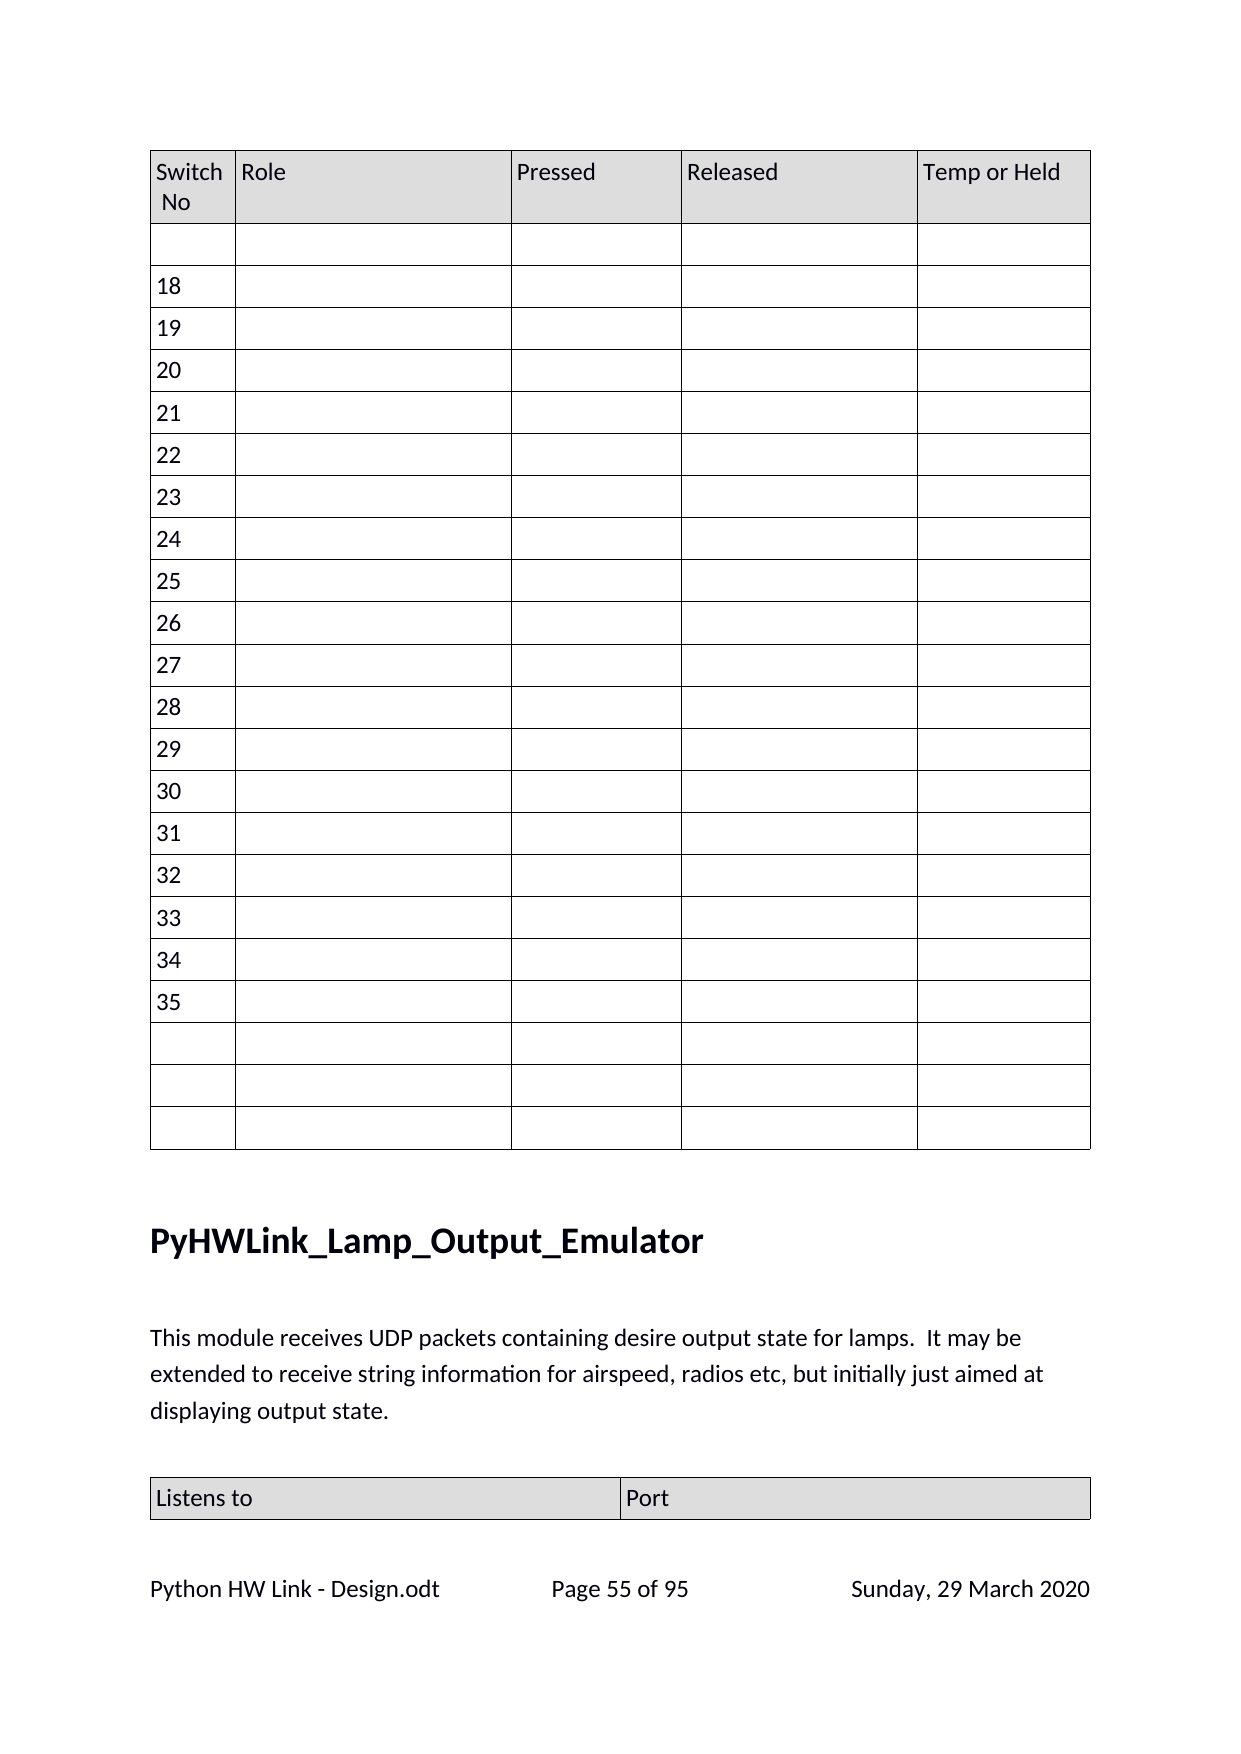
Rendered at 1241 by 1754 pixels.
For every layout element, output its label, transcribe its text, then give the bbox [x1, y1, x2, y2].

table_cell [918, 308, 1090, 349]
table_cell [682, 560, 917, 601]
table_cell [512, 687, 681, 728]
table_cell [918, 981, 1090, 1022]
table_cell [918, 350, 1090, 391]
table_cell [236, 350, 511, 391]
table_cell 33 [151, 897, 235, 938]
table_cell [682, 476, 917, 517]
table_cell [918, 771, 1090, 812]
table_cell [682, 897, 917, 938]
table_cell [682, 392, 917, 433]
table_cell [682, 434, 917, 475]
table_cell 29 [151, 729, 235, 770]
table_cell [918, 476, 1090, 517]
table_cell [236, 771, 511, 812]
table_cell [151, 224, 235, 265]
table_cell 24 [151, 518, 235, 559]
table_header Port [621, 1478, 1090, 1519]
table_cell [512, 392, 681, 433]
table_cell [682, 687, 917, 728]
table_cell [236, 1023, 511, 1064]
table_cell 31 [151, 813, 235, 854]
table_header Pressed [512, 151, 681, 223]
table_cell [918, 392, 1090, 433]
table_cell [682, 1107, 917, 1148]
table_header Released [682, 151, 917, 223]
table_cell [682, 1065, 917, 1106]
table_cell [236, 1065, 511, 1106]
table_cell [236, 602, 511, 643]
table_cell 34 [151, 939, 235, 980]
table_cell [682, 308, 917, 349]
table_cell [512, 560, 681, 601]
table_cell [236, 687, 511, 728]
table_cell [236, 266, 511, 307]
table_cell 21 [151, 392, 235, 433]
table_cell 25 [151, 560, 235, 601]
table_cell [236, 434, 511, 475]
table_cell [512, 350, 681, 391]
table_cell [918, 266, 1090, 307]
table_cell [512, 1065, 681, 1106]
table_cell [512, 308, 681, 349]
table_cell [236, 476, 511, 517]
table_cell 27 [151, 645, 235, 686]
table_cell [918, 687, 1090, 728]
table_cell [512, 813, 681, 854]
table_cell [918, 1107, 1090, 1148]
table_cell [512, 1023, 681, 1064]
table_cell [682, 981, 917, 1022]
table_cell [512, 224, 681, 265]
table_cell [512, 897, 681, 938]
table_cell [682, 939, 917, 980]
table_cell [236, 1107, 511, 1148]
table_cell [918, 813, 1090, 854]
table_cell [918, 855, 1090, 896]
table_cell [918, 224, 1090, 265]
table_cell 20 [151, 350, 235, 391]
table_cell [512, 266, 681, 307]
table_cell [512, 518, 681, 559]
table_header Role [236, 151, 511, 223]
table_cell 22 [151, 434, 235, 475]
table_header Temp or Held [918, 151, 1090, 223]
table_cell [918, 560, 1090, 601]
subtitle PyHWLink_Lamp_Output_Emulator [150, 1217, 1090, 1262]
text This module receives UDP packets containing desire output state for lamps. It may be extended to receive string information for airspeed, radios etc, but initially just aimed at displaying output state. [150, 1322, 1090, 1426]
table_cell [512, 645, 681, 686]
table_cell [918, 897, 1090, 938]
table_cell [151, 1107, 235, 1148]
table_cell [918, 434, 1090, 475]
table_cell [918, 1023, 1090, 1064]
table_cell [682, 1023, 917, 1064]
table_cell [236, 939, 511, 980]
table_cell 35 [151, 981, 235, 1022]
table_cell [682, 350, 917, 391]
table_cell [918, 645, 1090, 686]
table_cell [236, 855, 511, 896]
table_cell [512, 939, 681, 980]
table_cell [918, 518, 1090, 559]
table_cell [918, 729, 1090, 770]
table_cell [236, 308, 511, 349]
table_cell [236, 813, 511, 854]
table_cell [918, 1065, 1090, 1106]
table_cell [918, 602, 1090, 643]
table_cell [236, 981, 511, 1022]
table_cell [682, 645, 917, 686]
table_cell [682, 813, 917, 854]
table_cell 18 [151, 266, 235, 307]
table_cell [236, 560, 511, 601]
table_cell [682, 602, 917, 643]
table_cell 23 [151, 476, 235, 517]
table_cell [682, 855, 917, 896]
table_cell [512, 729, 681, 770]
table_cell [236, 897, 511, 938]
table_cell 19 [151, 308, 235, 349]
table_cell [236, 224, 511, 265]
table_cell [918, 939, 1090, 980]
table_cell [682, 518, 917, 559]
table_cell [236, 518, 511, 559]
table_cell [682, 729, 917, 770]
table_cell [236, 392, 511, 433]
table_cell [682, 266, 917, 307]
table_cell 32 [151, 855, 235, 896]
table_header Listens to [151, 1478, 620, 1519]
table_cell [236, 645, 511, 686]
table_cell [512, 602, 681, 643]
table_header Switch No [151, 151, 235, 223]
table_cell [151, 1065, 235, 1106]
table_cell [682, 771, 917, 812]
table_cell [512, 1107, 681, 1148]
table_cell [682, 224, 917, 265]
table_cell 28 [151, 687, 235, 728]
table_cell [512, 434, 681, 475]
table_cell [236, 729, 511, 770]
table_cell [151, 1023, 235, 1064]
table_cell [512, 771, 681, 812]
table_cell [512, 476, 681, 517]
table_cell 26 [151, 602, 235, 643]
table_cell 30 [151, 771, 235, 812]
table_cell [512, 981, 681, 1022]
table_cell [512, 855, 681, 896]
